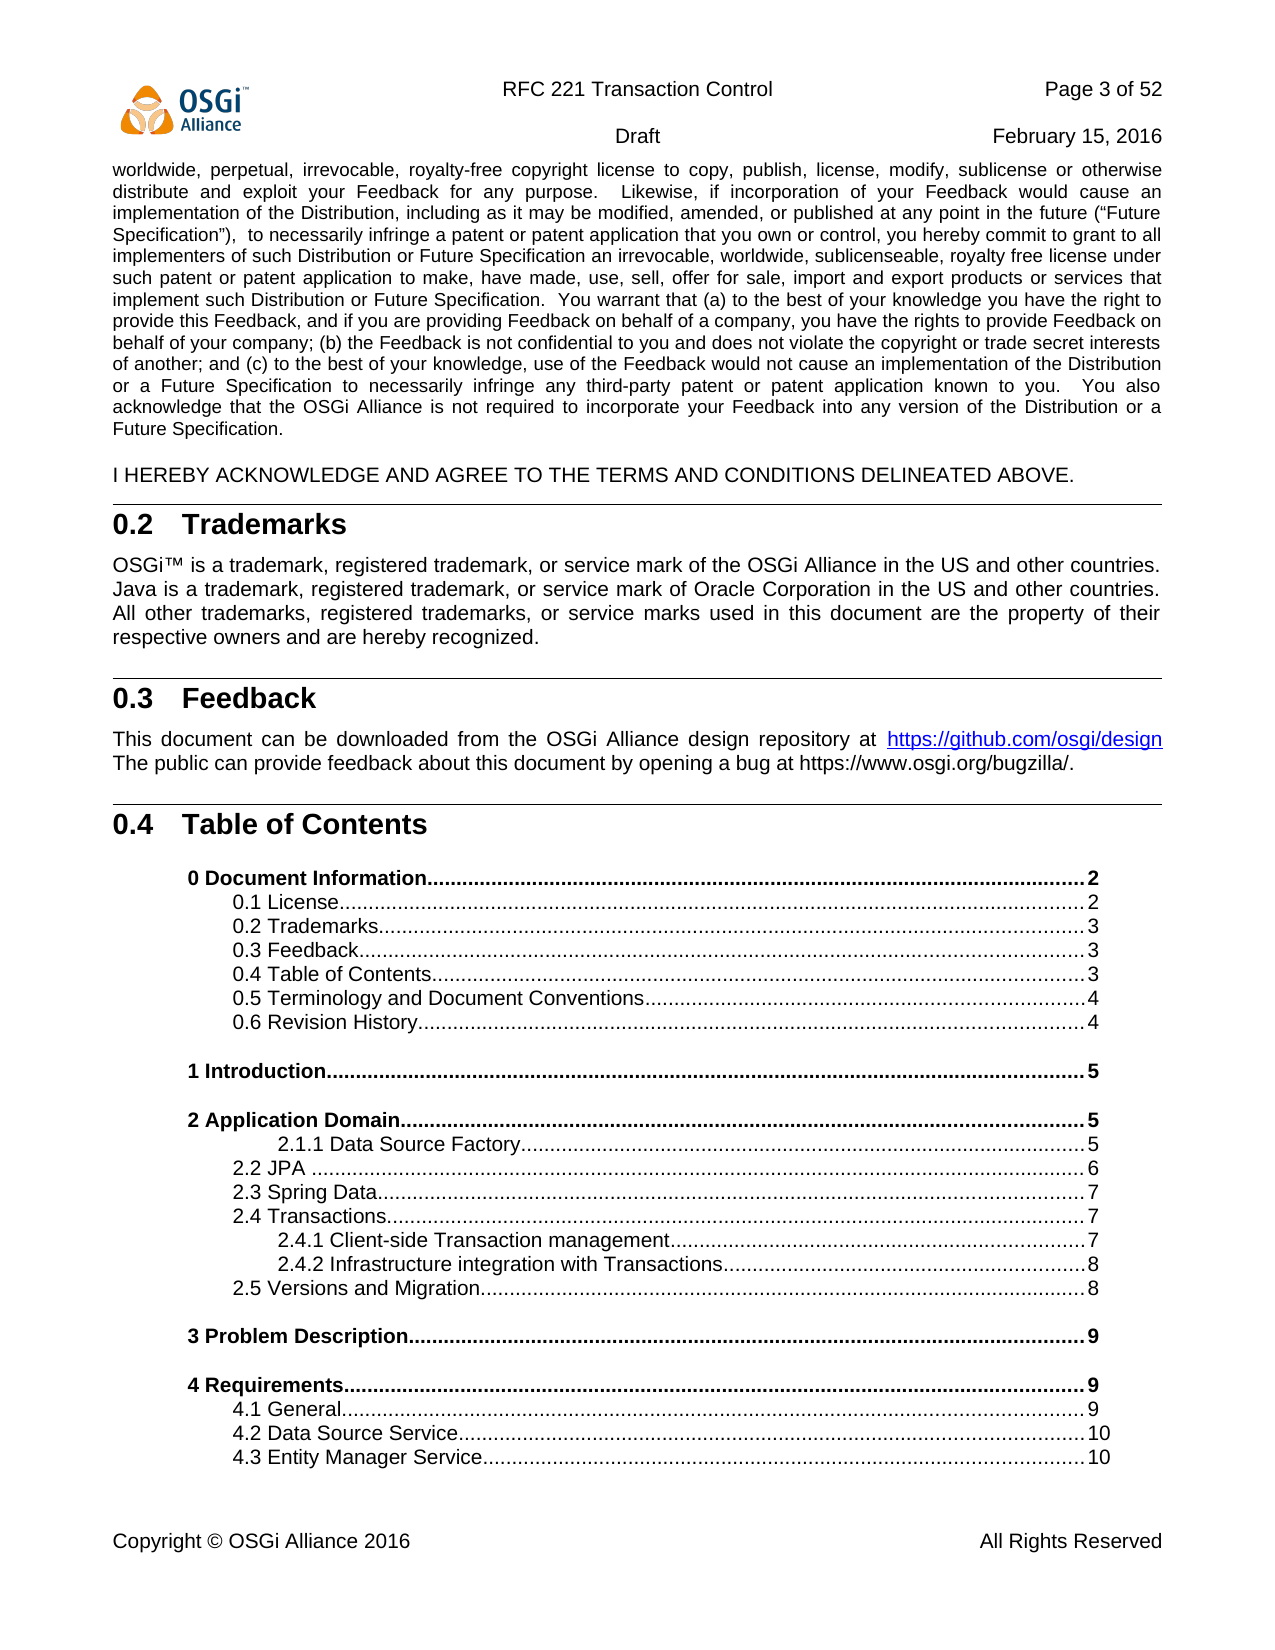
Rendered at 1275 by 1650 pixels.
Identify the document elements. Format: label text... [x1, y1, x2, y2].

text 4 Requirements 9 [187, 1373, 1162, 1397]
text 2.3 Spring Data 7 [232, 1179, 1162, 1203]
text I HEREBY ACKNOWLEDGE AND AGREE TO THE TERMS AND CONDITIONS DELINEATED ABOVE. [112, 463, 1162, 487]
text 0.5 Terminology and Document Conventions 4 [232, 986, 1162, 1010]
text 0.3 Feedback 3 [232, 938, 1162, 962]
text 4.2 Data Source Service 10 [232, 1421, 1162, 1445]
subtitle Table of Contents [112, 805, 1162, 841]
text worldwide, perpetual, irrevocable, royalty-free copyright license to copy, publish, license, modify, sublicense or otherwise distribute and exploit your Feedback for any purpose. Likewise, if incorporation of your Feedback would cause an implementation of the Distribution, including as it may be modified, amended, or published at any point in the future (“Future Specification”), to necessarily infringe a patent or patent application that you own or control, you hereby commit to grant to all implementers of such Distribution or Future Specification an irrevocable, worldwide, sublicenseable, royalty free license under such patent or patent application to make, have made, use, sell, offer for sale, import and export products or services that implement such Distribution or Future Specification. You warrant that (a) to the best of your knowledge you have the right to provide this Feedback, and if you are providing Feedback on behalf of a company, you have the rights to provide Feedback on behalf of your company; (b) the Feedback is not confidential to you and does not violate the copyright or trade secret interests of another; and (c) to the best of your knowledge, use of the Feedback would not cause an implementation of the Distribution or a Future Specification to necessarily infringe any third-party patent or patent application known to you. You also acknowledge that the OSGi Alliance is not required to incorporate your Feedback into any version of the Distribution or a Future Specification. [112, 159, 1162, 439]
text 2.2 JPA 6 [232, 1156, 1162, 1179]
subtitle Feedback [112, 679, 1162, 715]
text 0 Document Information 2 [187, 866, 1162, 890]
text 0.1 License 2 [232, 890, 1162, 914]
text 2.4.1 Client-side Transaction management 7 [277, 1227, 1162, 1251]
text 1 Introduction 5 [187, 1059, 1162, 1083]
text 2.4 Transactions 7 [232, 1203, 1162, 1227]
text 4.1 General 9 [232, 1397, 1162, 1421]
text 3 Problem Description 9 [187, 1324, 1162, 1348]
text 2.4.2 Infrastructure integration with Transactions 8 [277, 1251, 1162, 1275]
subtitle Trademarks [112, 505, 1162, 541]
text OSGi™ is a trademark, registered trademark, or service mark of the OSGi Alliance in the US and other countries. Java is a trademark, registered trademark, or service mark of Oracle Corporation in the US and other countries. All other trademarks, registered trademarks, or service marks used in this document are the property of their respective owners and are hereby recognized. [112, 553, 1162, 649]
text 2.1.1 Data Source Factory 5 [277, 1132, 1162, 1156]
text 0.4 Table of Contents 3 [232, 962, 1162, 986]
text 0.6 Revision History 4 [232, 1010, 1162, 1034]
picture [113, 78, 257, 142]
text 2.5 Versions and Migration 8 [232, 1275, 1162, 1299]
text This document can be downloaded from the OSGi Alliance design repository at https://github.com/osgi/design The public can provide feedback about this document by opening a bug at https://www.osgi.org/bugzilla/. [112, 727, 1162, 775]
text 0.2 Trademarks 3 [232, 914, 1162, 938]
text 4.3 Entity Manager Service 10 [232, 1445, 1162, 1469]
text 2 Application Domain 5 [187, 1108, 1162, 1132]
